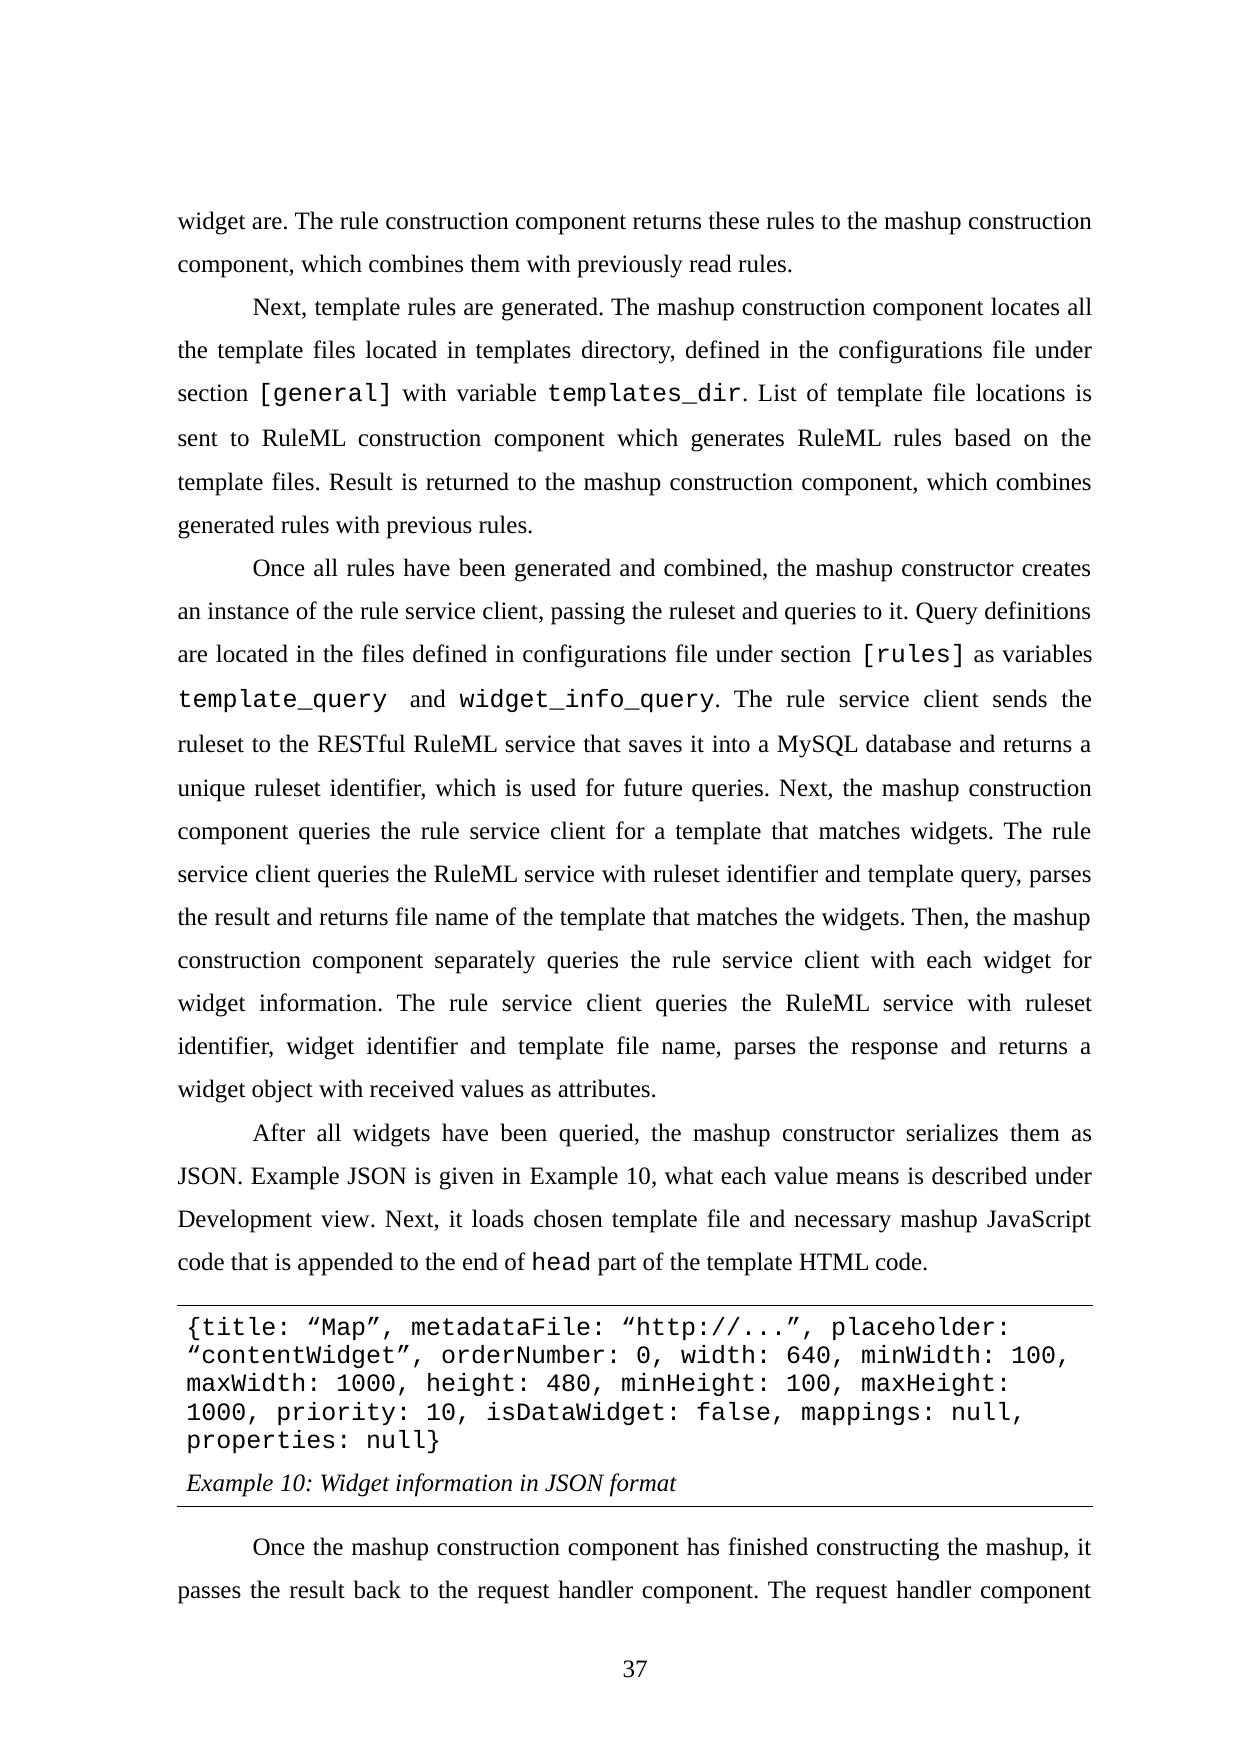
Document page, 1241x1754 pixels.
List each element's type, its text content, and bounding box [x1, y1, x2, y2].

text Next, template rules are generated. The mashup construction component locates all the template files located in templates directory, defined in the configurations file under section [general] with variable templates_dir. List of template file locations is sent to RuleML construction component which generates RuleML rules based on the template files. Result is returned to the mashup construction component, which combines generated rules with previous rules. [177, 292, 1093, 538]
text {title: “Map”, metadataFile: “http://...”, placeholder: “contentWidget”, orderNumber: 0, width: 640, minWidth: 100, maxWidth: 1000, height: 480, minHeight: 100, maxHeight: 1000, priority: 10, isDataWidget: false, mappings: null, properties: null} [186, 1314, 1084, 1456]
text Once all rules have been generated and combined, the mashup constructor creates an instance of the rule service client, passing the ruleset and queries to it. Query definitions are located in the files defined in configurations file under section [rules] as variables template_query and widget_info_query. The rule service client sends the ruleset to the RESTful RuleML service that saves it into a MySQL database and returns a unique ruleset identifier, which is used for future queries. Next, the mashup construction component queries the rule service client for a template that matches widgets. The rule service client queries the RuleML service with ruleset identifier and template query, parses the result and returns file name of the template that matches the widgets. Then, the mashup construction component separately queries the rule service client with each widget for widget information. The rule service client queries the RuleML service with ruleset identifier, widget identifier and template file name, parses the response and returns a widget object with received values as attributes. [177, 553, 1093, 1103]
text Once the mashup construction component has finished constructing the mashup, it passes the result back to the request handler component. The request handler component [177, 1507, 1093, 1604]
text [177, 1306, 1093, 1506]
text widget are. The rule construction component returns these rules to the mashup construction component, which combines them with previously read rules. [177, 206, 1093, 278]
text After all widgets have been queried, the mashup constructor serializes them as JSON. Example JSON is given in Example 10, what each value means is described under Development view. Next, it loads chosen template file and necessary mashup JavaScript code that is appended to the end of head part of the template HTML code. [177, 1118, 1093, 1278]
text [177, 1293, 1093, 1305]
text Example 10: Widget information in JSON format [186, 1468, 1084, 1497]
